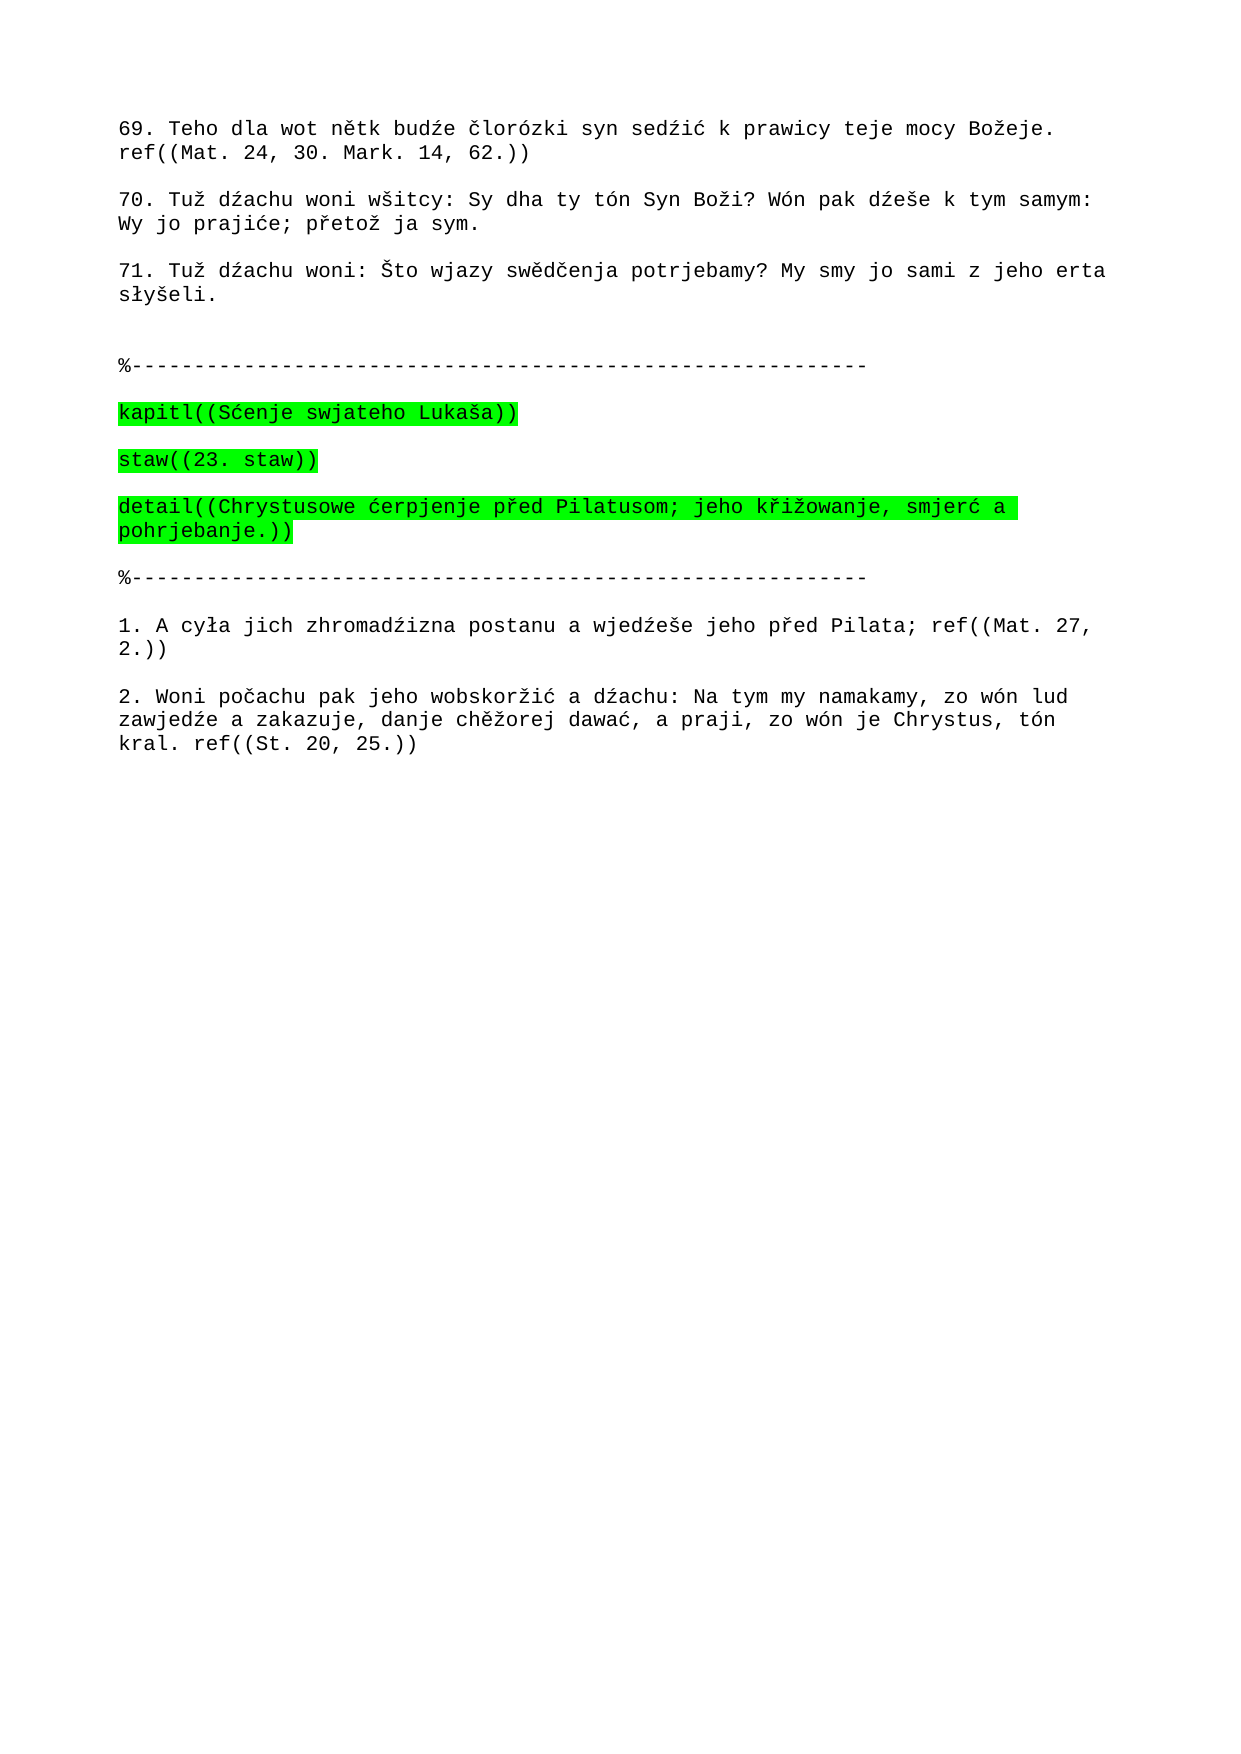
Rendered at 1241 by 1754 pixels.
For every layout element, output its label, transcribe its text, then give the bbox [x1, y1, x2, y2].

text 71. Tuž dźachu woni: Što wjazy swědčenja potrjebamy? My smy jo sami z jeho erta słyšeli. [118, 260, 1122, 307]
text staw((23. staw)) [118, 449, 1122, 473]
text %----------------------------------------------------------- [118, 567, 1122, 591]
text 1. A cyła jich zhromadźizna postanu a wjedźeše jeho před Pilata; ref((Mat. 27, 2.)) [118, 615, 1122, 662]
text detail((Chrystusowe ćerpjenje před Pilatusom; jeho křižowanje, smjerć a pohrjebanje.)) [118, 496, 1122, 544]
text 70. Tuž dźachu woni wšitcy: Sy dha ty tón Syn Boži? Wón pak dźeše k tym samym: Wy jo prajiće; přetož ja sym. [118, 189, 1122, 236]
text kapitl((Sćenje swjateho Lukaša)) [118, 402, 1122, 426]
text 69. Teho dla wot nětk budźe člorózki syn sedźić k prawicy teje mocy Božeje. ref((Mat. 24, 30. Mark. 14, 62.)) [118, 118, 1122, 165]
text 2. Woni počachu pak jeho wobskoržić a dźachu: Na tym my namakamy, zo wón lud zawjedźe a zakazuje, danje chěžorej dawać, a praji, zo wón je Chrystus, tón kral. ref((St. 20, 25.)) [118, 686, 1122, 757]
text %----------------------------------------------------------- [118, 354, 1122, 378]
